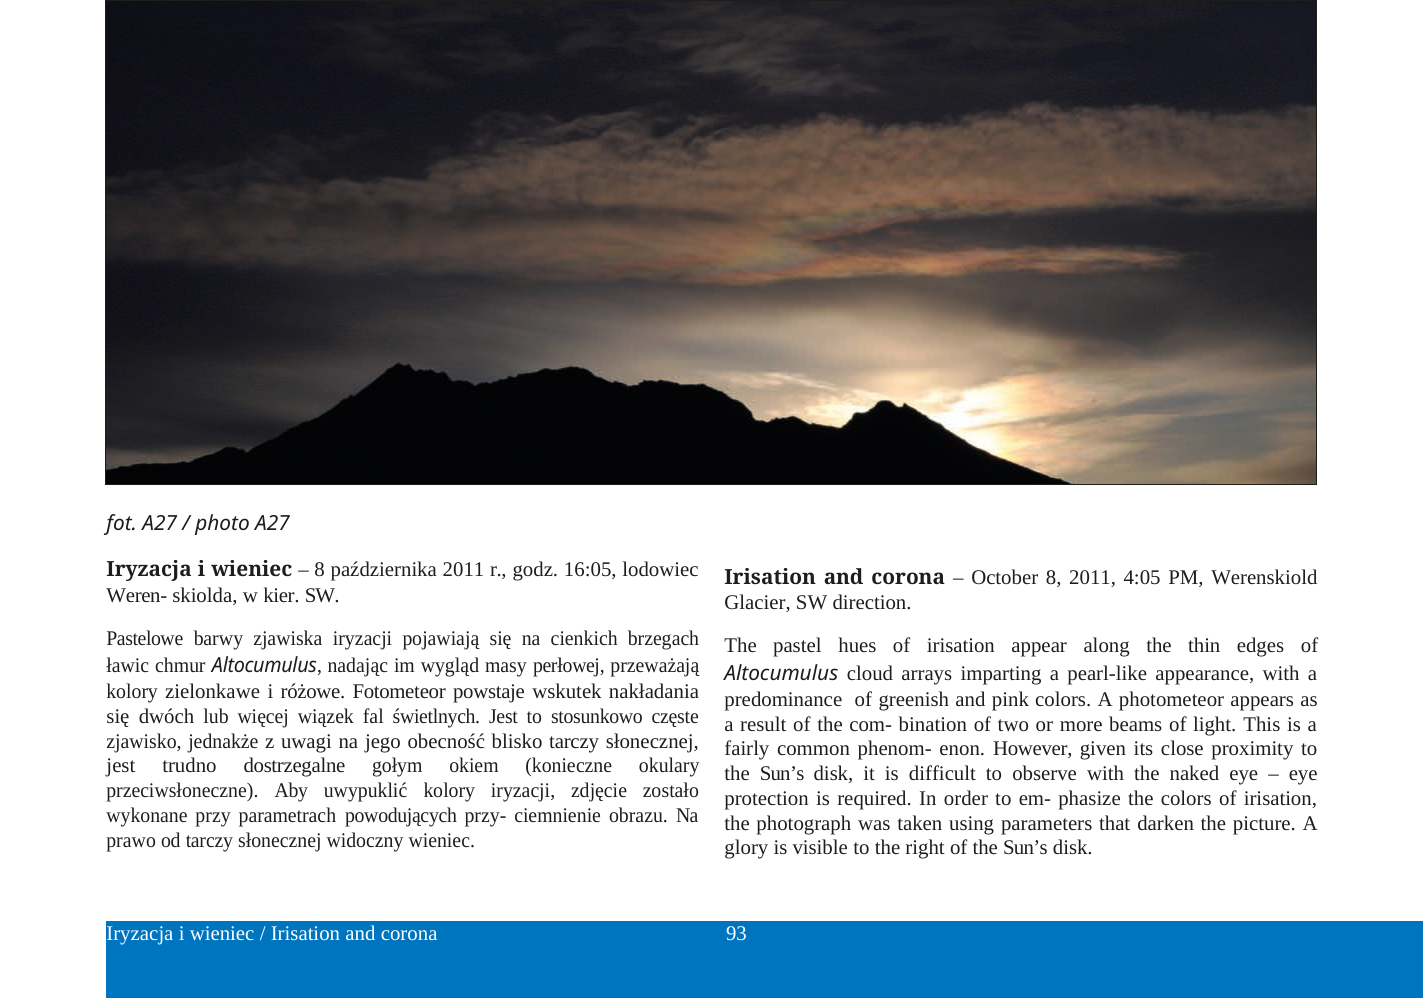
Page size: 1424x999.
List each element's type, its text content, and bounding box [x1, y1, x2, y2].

text Pastelowe barwy zjawiska iryzacji pojawiają się na cienkich brzegach ławic chmur Altocumulus, nadając im wygląd masy perłowej, przeważają kolory zielonkawe i różowe. Fotometeor powstaje wskutek nakładania się dwóch lub więcej wiązek fal świetlnych. Jest to stosunkowo częste zjawisko, jednakże z uwagi na jego obecność blisko tarczy słonecznej, jest trudno dostrzegalne gołym okiem (konieczne okulary przeciwsłoneczne). Aby uwypuklić kolory iryzacji, zdjęcie zostało wykonane przy parametrach powodujących przy- ciemnienie obrazu. Na prawo od tarczy słonecznej widoczny wieniec. [106, 625, 699, 852]
text Iryzacja i wieniec – 8 października 2011 r., godz. 16:05, lodowiec Weren- skiolda, w kier. SW. [106, 554, 699, 607]
text The pastel hues of irisation appear along the thin edges of Altocumulus cloud arrays imparting a pearl-like appearance, with a predominance of greenish and pink colors. A photometeor appears as a result of the com- bination of two or more beams of light. This is a fairly common phenom- enon. However, given its close proximity to the Sun’s disk, it is difficult to observe with the naked eye – eye protection is required. In order to em- phasize the colors of irisation, the photograph was taken using parameters that darken the picture. A glory is visible to the right of the Sun’s disk. [724, 633, 1318, 859]
text Irisation and corona – October 8, 2011, 4:05 PM, Werenskiold Glacier, SW direction. [724, 562, 1318, 614]
text fot. A27 / photo A27 [106, 508, 699, 537]
